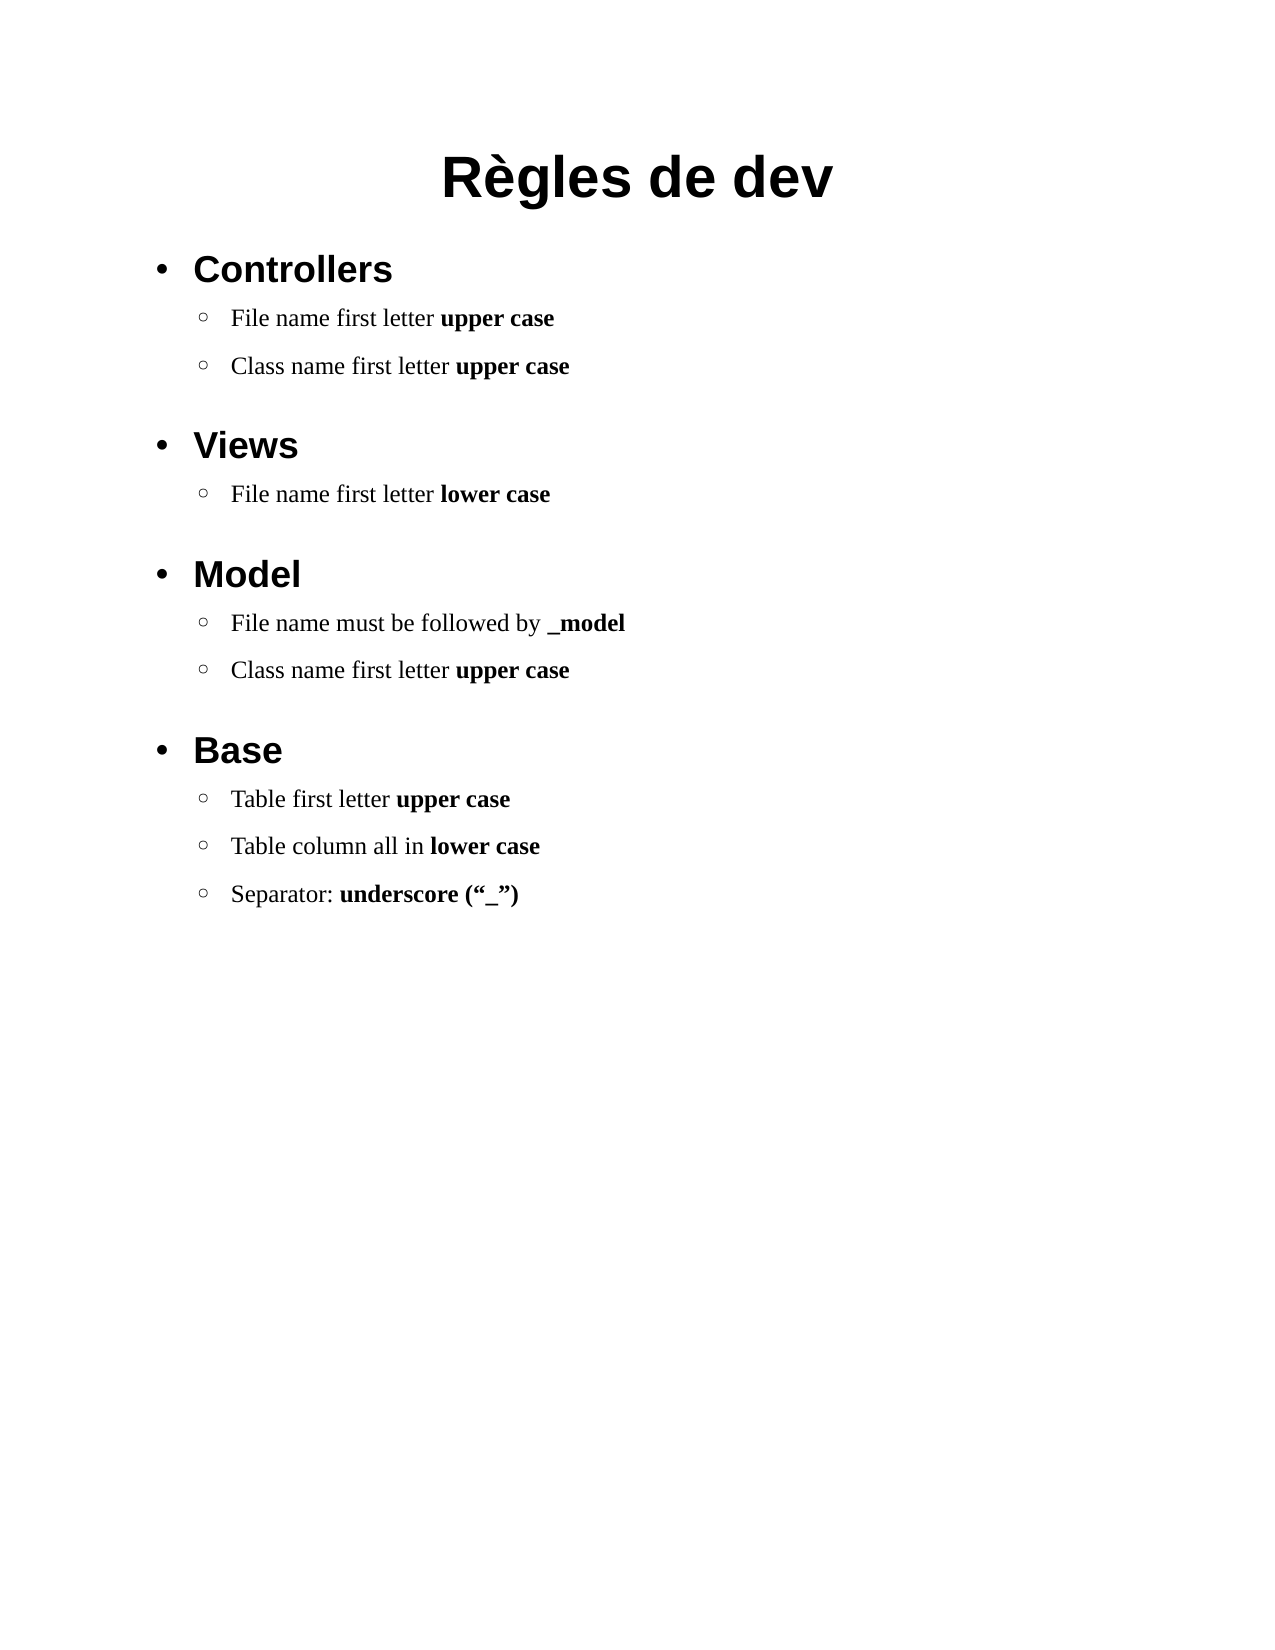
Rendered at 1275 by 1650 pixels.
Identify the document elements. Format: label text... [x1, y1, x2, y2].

list File name first letter lower case [193, 479, 1157, 508]
list Class name first letter upper case [193, 351, 1157, 380]
title Règles de dev [118, 143, 1157, 210]
subtitle Views [156, 424, 1157, 467]
list Class name first letter upper case [193, 655, 1157, 684]
list File name first letter upper case [193, 303, 1157, 332]
subtitle Controllers [156, 248, 1157, 291]
list Separator: underscore (“_”) [193, 879, 1157, 908]
subtitle Base [156, 728, 1157, 771]
list Table first letter upper case [193, 784, 1157, 812]
list Table column all in lower case [193, 831, 1157, 860]
subtitle Model [156, 552, 1157, 595]
list File name must be followed by _model [193, 608, 1157, 636]
